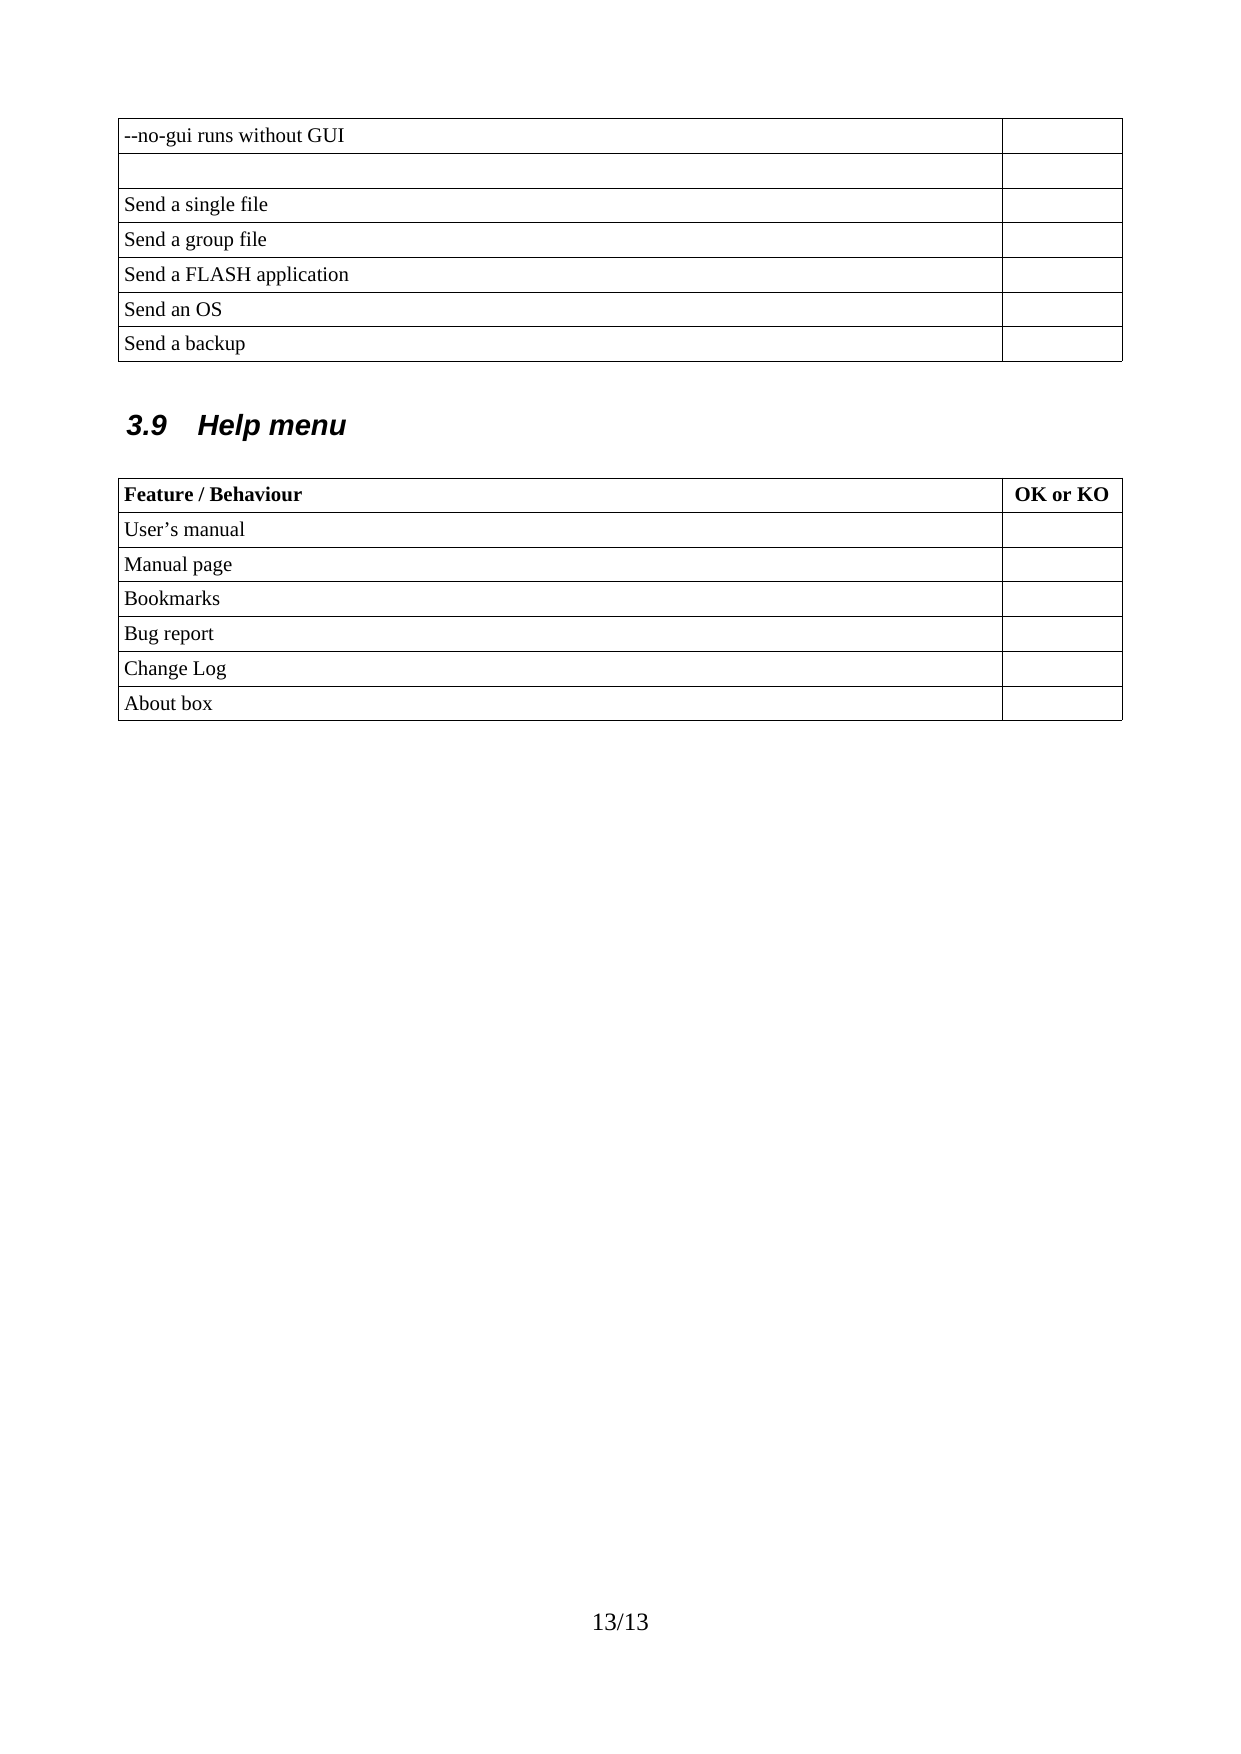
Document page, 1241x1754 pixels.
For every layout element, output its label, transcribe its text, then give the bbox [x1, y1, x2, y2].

table_cell [1003, 258, 1122, 292]
table_cell [1003, 513, 1122, 547]
table_cell User’s manual [119, 513, 1002, 547]
table_cell About box [119, 687, 1002, 720]
table_cell --no-gui runs without GUI [119, 119, 1002, 153]
table_cell [1003, 687, 1122, 720]
table_cell [1003, 293, 1122, 326]
table_cell [1003, 154, 1122, 187]
table_cell [1003, 223, 1122, 257]
table_cell Send a backup [119, 327, 1002, 361]
table_cell Bug report [119, 617, 1002, 651]
table_cell Bookmarks [119, 582, 1002, 616]
table_cell Send an OS [119, 293, 1002, 326]
subtitle Help menu [118, 409, 1122, 442]
table_cell [119, 154, 1002, 187]
table_cell [1003, 652, 1122, 686]
table_header Feature / Behaviour [119, 479, 1002, 512]
table_cell [1003, 189, 1122, 222]
table_cell Send a single file [119, 189, 1002, 222]
table_header OK or KO [1003, 479, 1122, 512]
table_cell [1003, 582, 1122, 616]
table_cell Change Log [119, 652, 1002, 686]
table_cell [1003, 548, 1122, 581]
table_cell [1003, 327, 1122, 361]
table_cell [1003, 617, 1122, 651]
table_cell [1003, 119, 1122, 153]
table_cell Send a group file [119, 223, 1002, 257]
table_cell Send a FLASH application [119, 258, 1002, 292]
table_cell Manual page [119, 548, 1002, 581]
